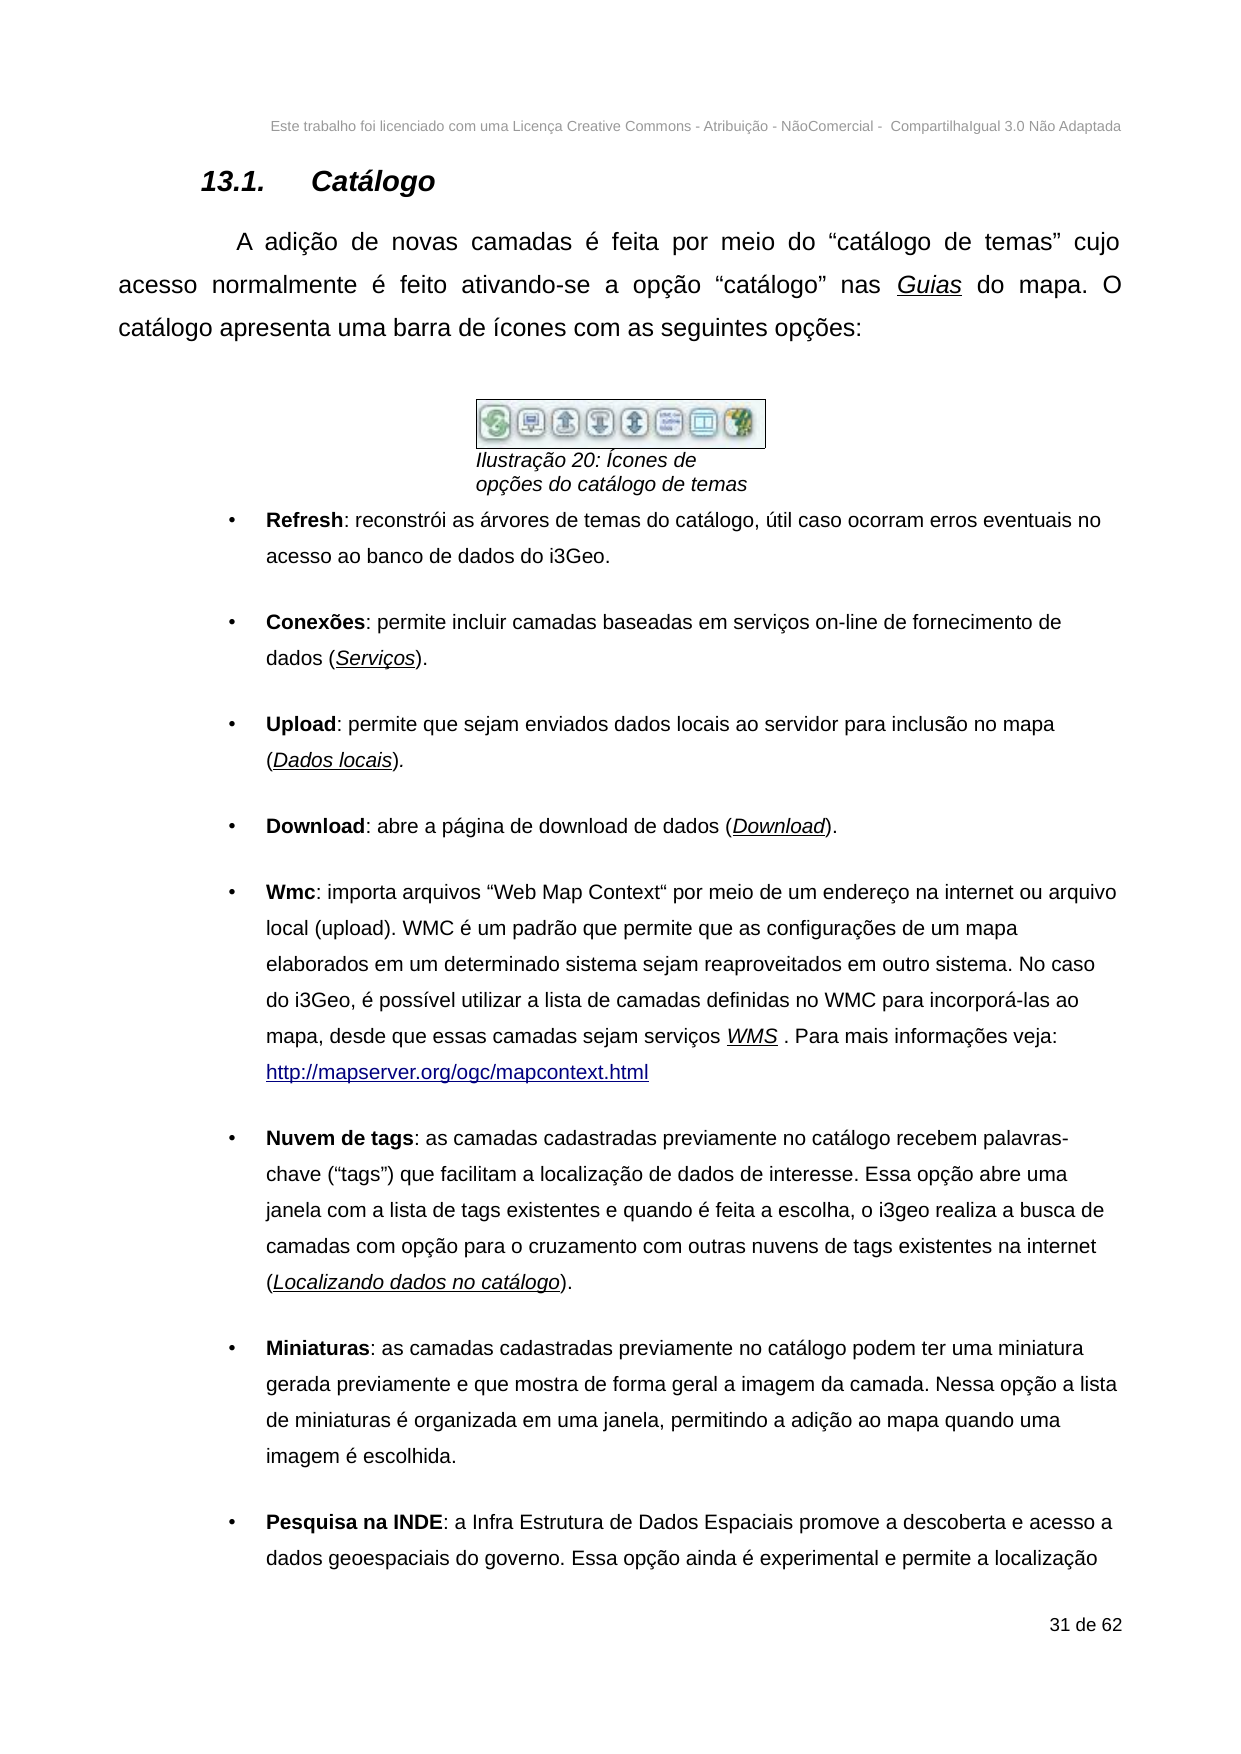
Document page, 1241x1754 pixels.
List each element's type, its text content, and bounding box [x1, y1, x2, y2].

subtitle Catálogo [163, 164, 1077, 198]
list Miniaturas: as camadas cadastradas previamente no catálogo podem ter uma miniatura gerada previamente e que mostra de forma geral a imagem da camada. Nessa opção a lista de miniaturas é organizada em uma janela, permitindo a adição ao mapa quando uma imagem é escolhida. [228, 1336, 1122, 1467]
list Conexões: permite incluir camadas baseadas em serviços on-line de fornecimento de dados (Serviços). [228, 609, 1122, 669]
list Refresh: reconstrói as árvores de temas do catálogo, útil caso ocorram erros eventuais no acesso ao banco de dados do i3Geo. [228, 387, 1122, 567]
picture [477, 400, 765, 448]
list Wmc: importa arquivos “Web Map Context“ por meio de um endereço na internet ou arquivo local (upload). WMC é um padrão que permite que as configurações de um mapa elaborados em um determinado sistema sejam reaproveitados em outro sistema. No caso do i3Geo, é possível utilizar a lista de camadas definidas no WMC para incorporá-las ao mapa, desde que essas camadas sejam serviços WMS . Para mais informações veja: http://mapserver.org/ogc/mapcontext.html [228, 880, 1122, 1084]
list Upload: permite que sejam enviados dados locais ao servidor para inclusão no mapa (Dados locais). [228, 712, 1122, 772]
list Nuvem de tags: as camadas cadastradas previamente no catálogo recebem palavras-chave (“tags”) que facilitam a localização de dados de interesse. Essa opção abre uma janela com a lista de tags existentes e quando é feita a escolha, o i3geo realiza a busca de camadas com opção para o cruzamento com outras nuvens de tags existentes na internet (Localizando dados no catálogo). [228, 1126, 1122, 1293]
text A adição de novas camadas é feita por meio do “catálogo de temas” cujo acesso normalmente é feito ativando-se a opção “catálogo” nas Guias do mapa. O catálogo apresenta uma barra de ícones com as seguintes opções: [118, 227, 1122, 342]
list Pesquisa na INDE: a Infra Estrutura de Dados Espaciais promove a descoberta e acesso a dados geoespaciais do governo. Essa opção ainda é experimental e permite a localização [228, 1509, 1122, 1569]
list Ilustração 20: Ícones de opções do catálogo de temas [476, 449, 765, 496]
list Download: abre a página de download de dados (Download). [228, 814, 1122, 838]
